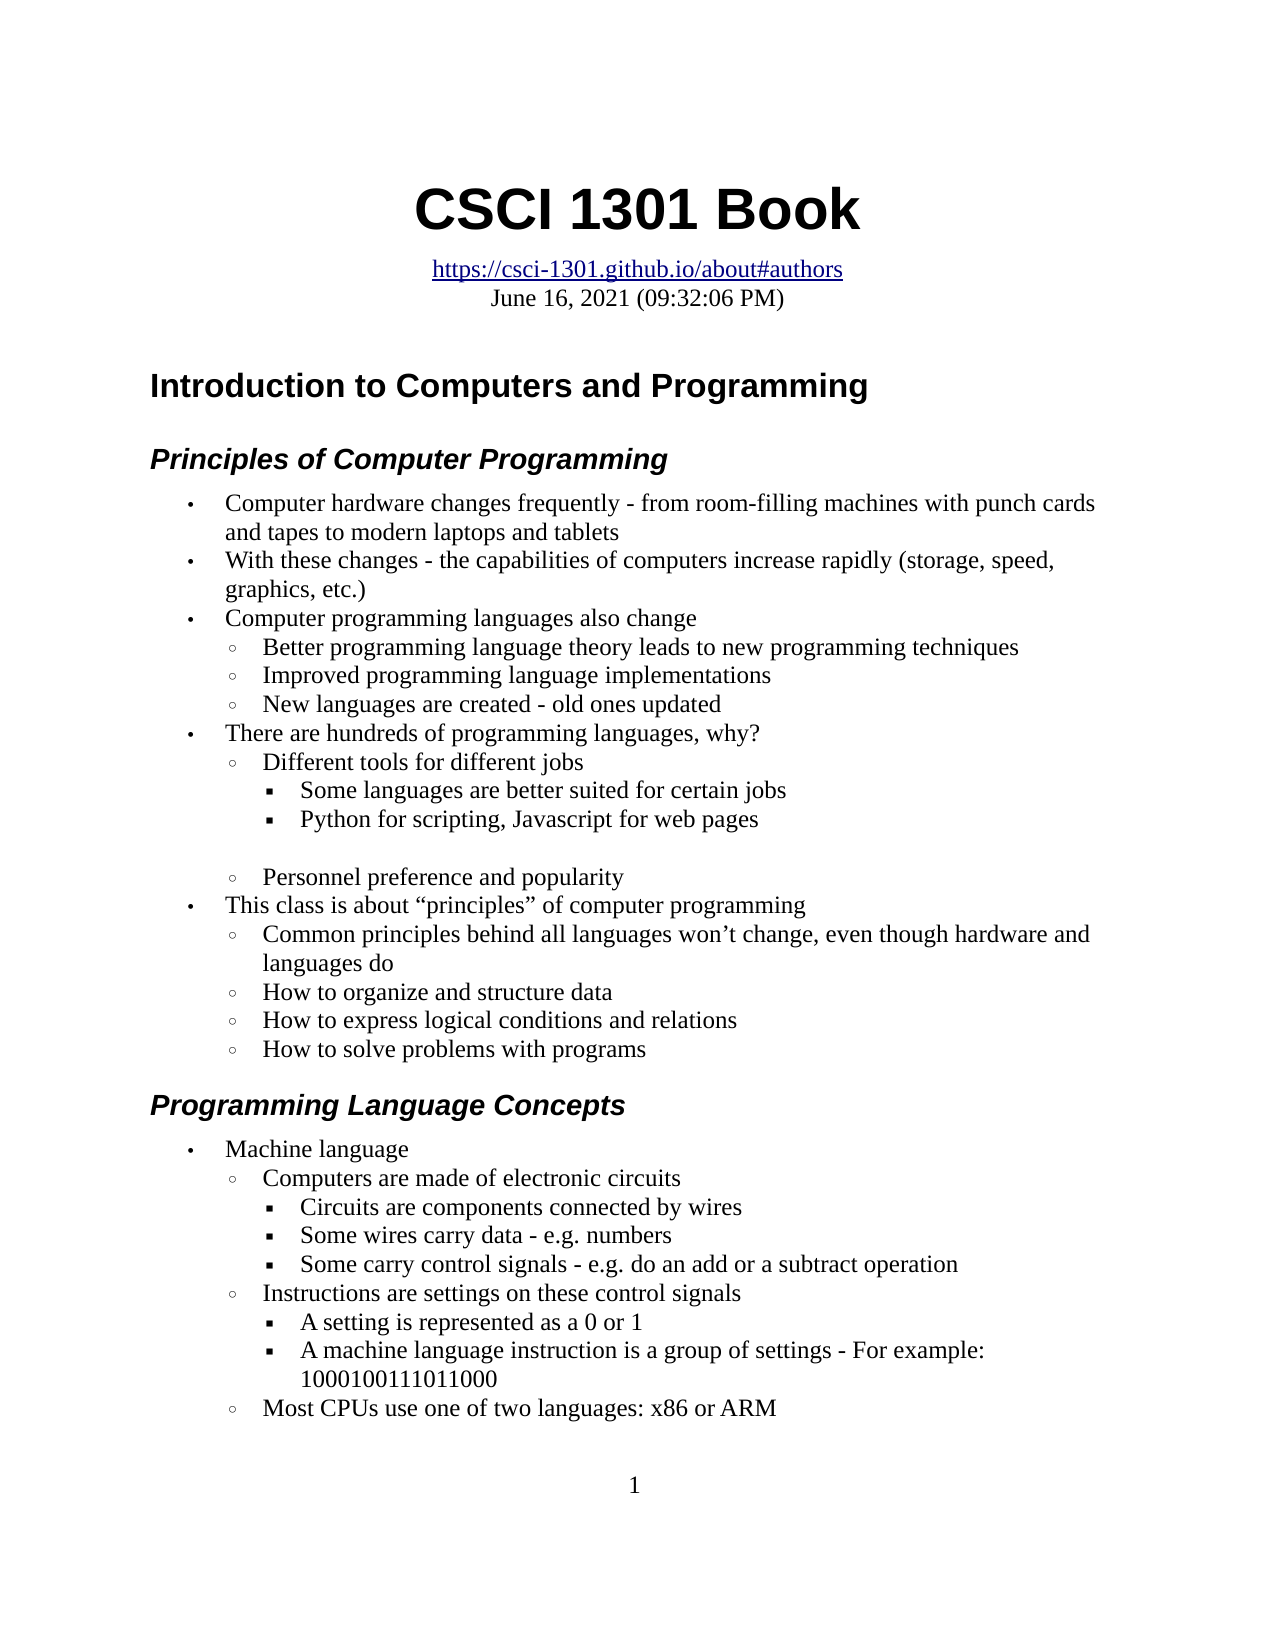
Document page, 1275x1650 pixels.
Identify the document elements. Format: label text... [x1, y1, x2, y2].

list Some wires carry data - e.g. numbers [262, 1220, 1125, 1249]
list Improved programming language implementations [225, 661, 1125, 689]
list Common principles behind all languages won’t change, even though hardware and languages do [225, 919, 1125, 977]
subtitle Principles of Computer Programming [150, 442, 1125, 476]
list Computers are made of electronic circuits [225, 1163, 1125, 1192]
list Some languages are better suited for certain jobs [262, 776, 1125, 804]
list Some carry control signals - e.g. do an add or a subtract operation [262, 1249, 1125, 1278]
list How to solve problems with programs [225, 1034, 1125, 1063]
list A machine language instruction is a group of settings - For example: 1000100111011000 [262, 1335, 1125, 1393]
list There are hundreds of programming languages, why? [187, 718, 1125, 747]
list Different tools for different jobs [225, 747, 1125, 776]
list Better programming language theory leads to new programming techniques [225, 632, 1125, 661]
text https://csci-1301.github.io/about#authors [150, 254, 1125, 283]
text June 16, 2021 (09:32:06 PM) [150, 283, 1125, 312]
subtitle Introduction to Computers and Programming [150, 366, 1125, 404]
title CSCI 1301 Book [150, 175, 1125, 242]
list Python for scripting, Javascript for web pages [262, 804, 1125, 862]
list Personnel preference and popularity [225, 862, 1125, 891]
list Computer hardware changes frequently - from room-filling machines with punch cards and tapes to modern laptops and tablets [187, 488, 1125, 546]
list With these changes - the capabilities of computers increase rapidly (storage, speed, graphics, etc.) [187, 546, 1125, 603]
subtitle Programming Language Concepts [150, 1088, 1125, 1122]
list How to express logical conditions and relations [225, 1006, 1125, 1034]
list Circuits are components connected by wires [262, 1192, 1125, 1220]
list This class is about “principles” of computer programming [187, 891, 1125, 919]
list Machine language [187, 1134, 1125, 1163]
list Computer programming languages also change [187, 603, 1125, 632]
list A setting is represented as a 0 or 1 [262, 1307, 1125, 1335]
list Instructions are settings on these control signals [225, 1278, 1125, 1307]
list Most CPUs use one of two languages: x86 or ARM [225, 1393, 1125, 1422]
list How to organize and structure data [225, 977, 1125, 1006]
list New languages are created - old ones updated [225, 689, 1125, 718]
